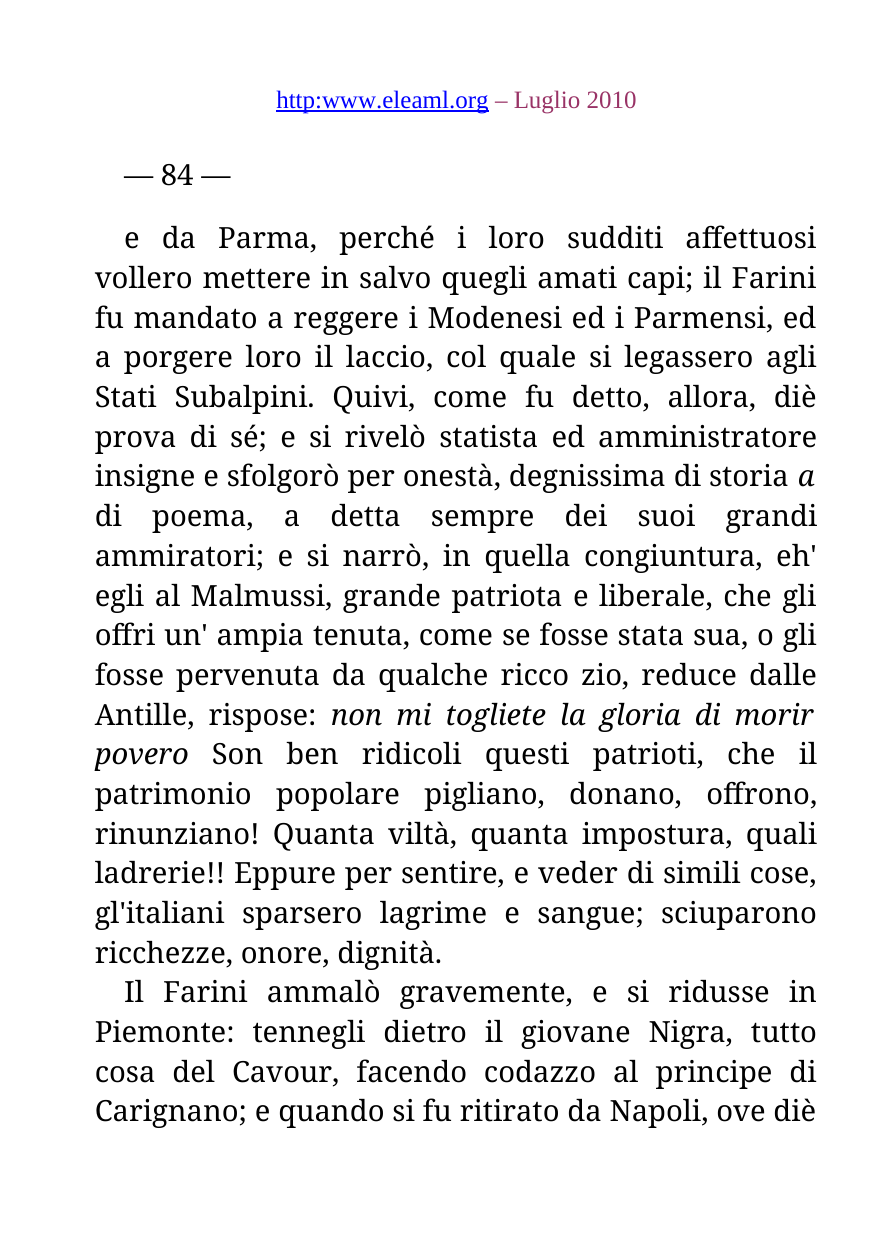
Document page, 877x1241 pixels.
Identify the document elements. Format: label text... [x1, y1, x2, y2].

text — 84 — [94, 154, 818, 193]
text e da Parma, perché i loro sudditi affettuosi vollero mettere in salvo quegli amati capi; il Farini fu mandato a reggere i Modenesi ed i Parmensi, ed a porgere loro il laccio, col quale si legassero agli Stati Subalpini. Quivi, come fu detto, allora, diè prova di sé; e si rivelò statista ed amministratore insigne e sfolgorò per onestà, degnissima di storia a di poema, a detta sempre dei suoi grandi ammiratori; e si narrò, in quella congiuntura, eh' egli al Malmussi, grande patriota e liberale, che gli offri un' ampia tenuta, come se fosse stata sua, o gli fosse pervenuta da qualche ricco zio, reduce dalle Antille, rispose: non mi togliete la gloria di morir povero Son ben ridicoli questi patrioti, che il patrimonio popolare pigliano, donano, offrono, rinunziano! Quanta viltà, quanta impostura, quali ladrerie!! Eppure per sentire, e veder di simili cose, gl'italiani sparsero lagrime e sangue; sciuparono ricchezze, onore, dignità. [94, 218, 818, 972]
text Il Farini ammalò gravemente, e si ridusse in Piemonte: tennegli dietro il giovane Nigra, tutto cosa del Cavour, facendo codazzo al principe di Carignano; e quando si fu ritirato da Napoli, ove diè [94, 972, 818, 1130]
